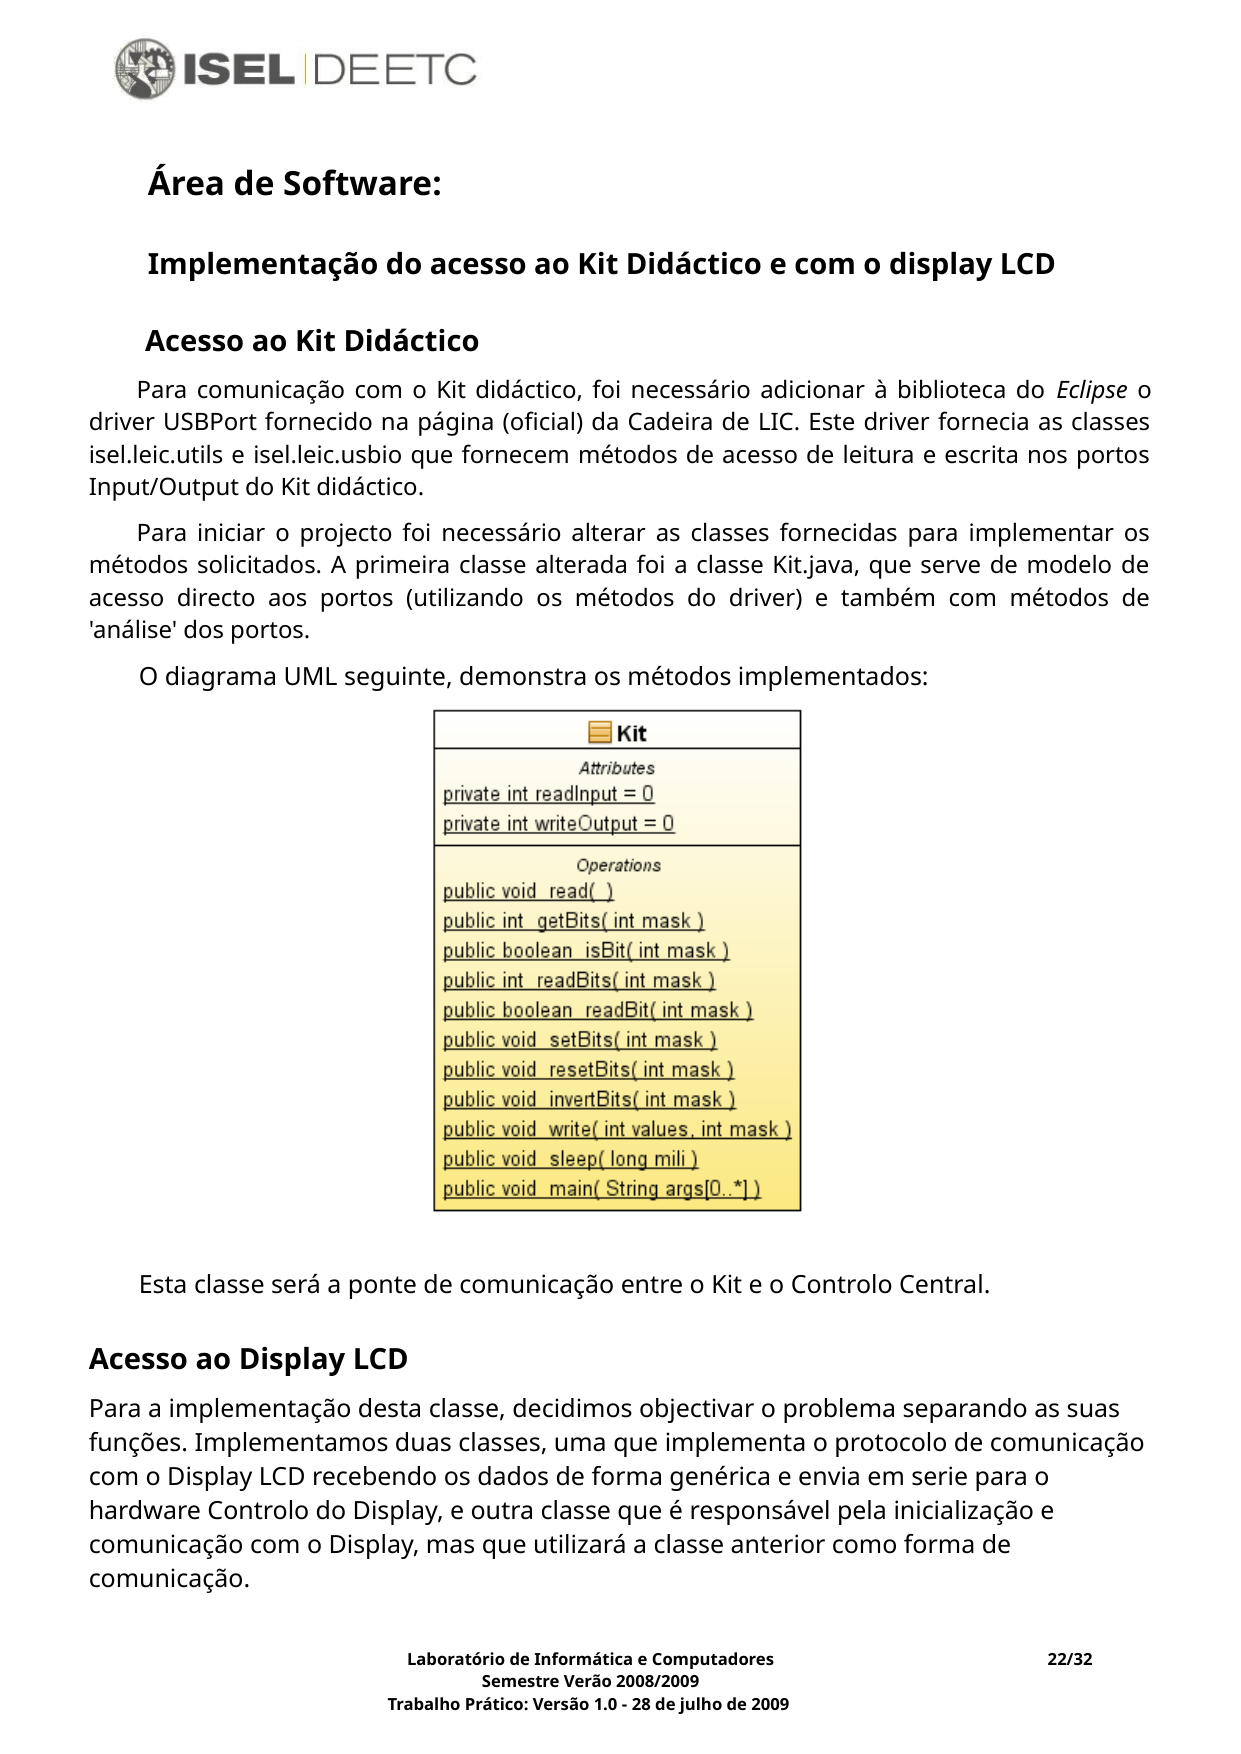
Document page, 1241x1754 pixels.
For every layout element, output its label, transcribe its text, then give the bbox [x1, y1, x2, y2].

text Para iniciar o projecto foi necessário alterar as classes fornecidas para implementar os métodos solicitados. A primeira classe alterada foi a classe Kit.java, que serve de modelo de acesso directo aos portos (utilizando os métodos do driver) e também com métodos de 'análise' dos portos. [88, 515, 1152, 646]
subtitle Implementação do acesso ao Kit Didáctico e com o display LCD [88, 243, 1152, 283]
subtitle Acesso ao Display LCD [88, 1338, 1152, 1378]
subtitle Área de Software: [88, 160, 1152, 206]
text O diagrama UML seguinte, demonstra os métodos implementados: [88, 658, 1152, 692]
text Esta classe será a ponte de comunicação entre o Kit e o Controlo Central. [88, 1267, 1152, 1301]
text Para a implementação desta classe, decidimos objectivar o problema separando as suas funções. Implementamos duas classes, uma que implementa o protocolo de comunicação com o Display LCD recebendo os dados de forma genérica e envia em serie para o hardware Controlo do Display, e outra classe que é responsável pela inicialização e comunicação com o Display, mas que utilizará a classe anterior como forma de comunicação. [88, 1391, 1152, 1595]
text Para comunicação com o Kit didáctico, foi necessário adicionar à biblioteca do Eclipse o driver USBPort fornecido na página (oficial) da Cadeira de LIC. Este driver fornecia as classes isel.leic.utils e isel.leic.usbio que fornecem métodos de acesso de leitura e escrita nos portos Input/Output do Kit didáctico. [88, 372, 1152, 503]
picture [429, 704, 811, 1221]
picture [105, 24, 507, 125]
subtitle Acesso ao Kit Didáctico [88, 320, 1152, 360]
